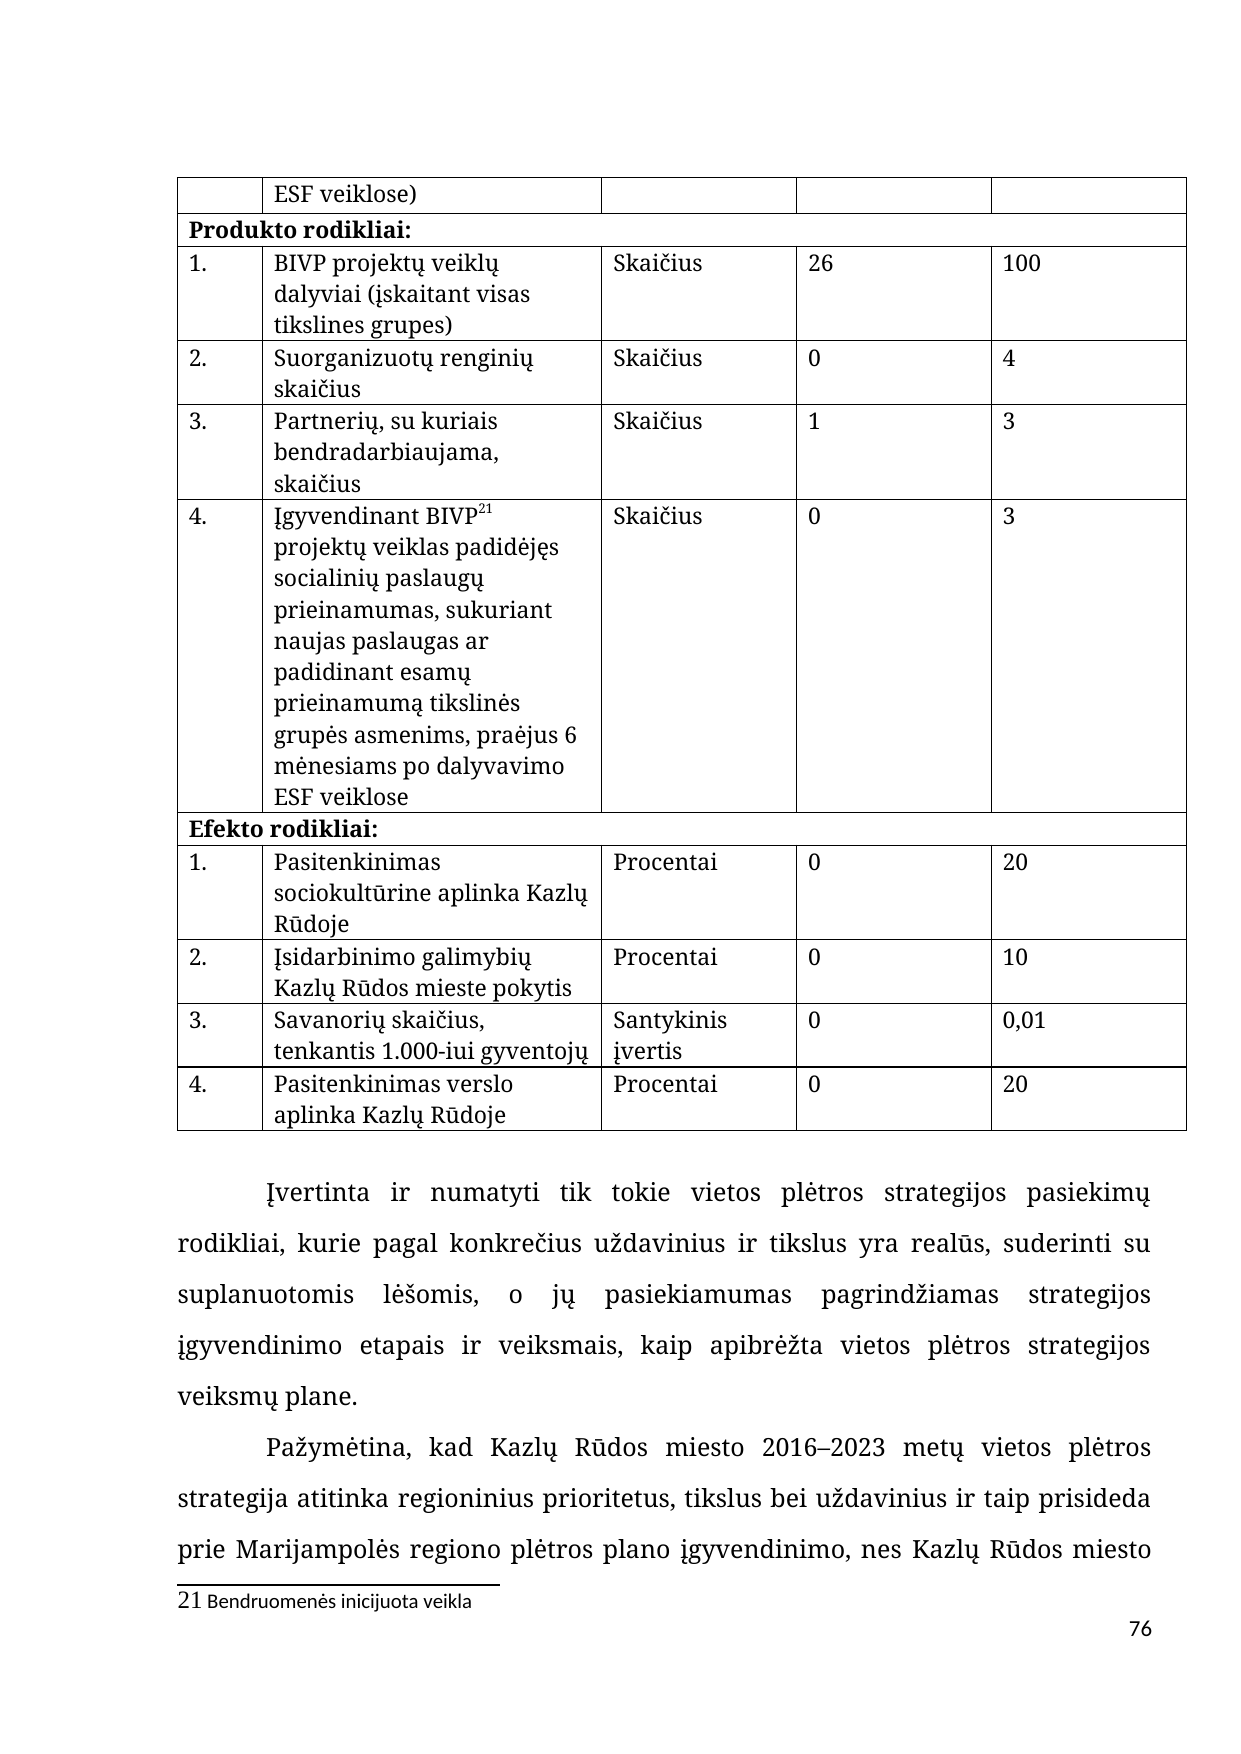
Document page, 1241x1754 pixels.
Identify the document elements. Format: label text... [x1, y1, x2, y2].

table_cell 4. [178, 1068, 262, 1130]
table_cell 26 [797, 247, 991, 340]
table_cell 1 [797, 405, 991, 499]
text Pažymėtina, kad Kazlų Rūdos miesto 2016–2023 metų vietos plėtros strategija atitinka regioninius prioritetus, tikslus bei uždavinius ir taip prisideda prie Marijampolės regiono plėtros plano įgyvendinimo, nes Kazlų Rūdos miesto [177, 1429, 1152, 1566]
table_cell Pasitenkinimas sociokultūrine aplinka Kazlų Rūdoje [263, 846, 601, 939]
table_cell Skaičius [602, 247, 796, 340]
table_cell 1. [178, 846, 262, 939]
table_cell BIVP projektų veiklų dalyviai (įskaitant visas tikslines grupes) [263, 247, 601, 340]
table_cell Partnerių, su kuriais bendradarbiaujama, skaičius [263, 405, 601, 499]
table_cell Procentai [602, 1068, 796, 1130]
table_cell Procentai [602, 846, 796, 939]
table_cell Skaičius [602, 341, 796, 404]
table_cell 3 [992, 500, 1186, 812]
table_cell 0 [797, 940, 991, 1003]
table_cell Santykinis įvertis [602, 1004, 796, 1066]
table_cell Pasitenkinimas verslo aplinka Kazlų Rūdoje [263, 1068, 601, 1130]
table_cell 4 [992, 341, 1186, 404]
table_cell [797, 178, 991, 213]
table_cell Produkto rodikliai: [178, 214, 1186, 246]
table_cell Savanorių skaičius, tenkantis 1.000-iui gyventojų [263, 1004, 601, 1066]
table_cell [178, 178, 262, 213]
table_cell Skaičius [602, 405, 796, 499]
table_cell Efekto rodikliai: [178, 813, 1186, 844]
table_cell 0 [797, 1004, 991, 1066]
table_cell 100 [992, 247, 1186, 340]
table_cell ESF veiklose) [263, 178, 601, 213]
table_cell Įsidarbinimo galimybių Kazlų Rūdos mieste pokytis [263, 940, 601, 1003]
table_cell Įgyvendinant BIVP projektų veiklas padidėjęs socialinių paslaugų prieinamumas, sukuriant naujas paslaugas ar padidinant esamų prieinamumą tikslinės grupės asmenims, praėjus 6 mėnesiams po dalyvavimo ESF veiklose [263, 500, 601, 812]
table_cell 3. [178, 1004, 262, 1066]
table_cell [992, 178, 1186, 213]
table_cell 10 [992, 940, 1186, 1003]
table_cell 0 [797, 846, 991, 939]
table_cell 20 [992, 846, 1186, 939]
table_cell 0,01 [992, 1004, 1186, 1066]
table_cell 4. [178, 500, 262, 812]
text Įvertinta ir numatyti tik tokie vietos plėtros strategijos pasiekimų rodikliai, kurie pagal konkrečius uždavinius ir tikslus yra realūs, suderinti su suplanuotomis lėšomis, o jų pasiekiamumas pagrindžiamas strategijos įgyvendinimo etapais ir veiksmais, kaip apibrėžta vietos plėtros strategijos veiksmų plane. [177, 1174, 1152, 1412]
table_cell 2. [178, 940, 262, 1003]
table_cell 1. [178, 247, 262, 340]
table_cell 0 [797, 1068, 991, 1130]
table_cell [602, 178, 796, 213]
table_cell 0 [797, 500, 991, 812]
table_cell Suorganizuotų renginių skaičius [263, 341, 601, 404]
table_cell 20 [992, 1068, 1186, 1130]
table_cell 2. [178, 341, 262, 404]
table_cell Skaičius [602, 500, 796, 812]
table_cell 3 [992, 405, 1186, 499]
table_cell Procentai [602, 940, 796, 1003]
table_cell 3. [178, 405, 262, 499]
table_cell 0 [797, 341, 991, 404]
